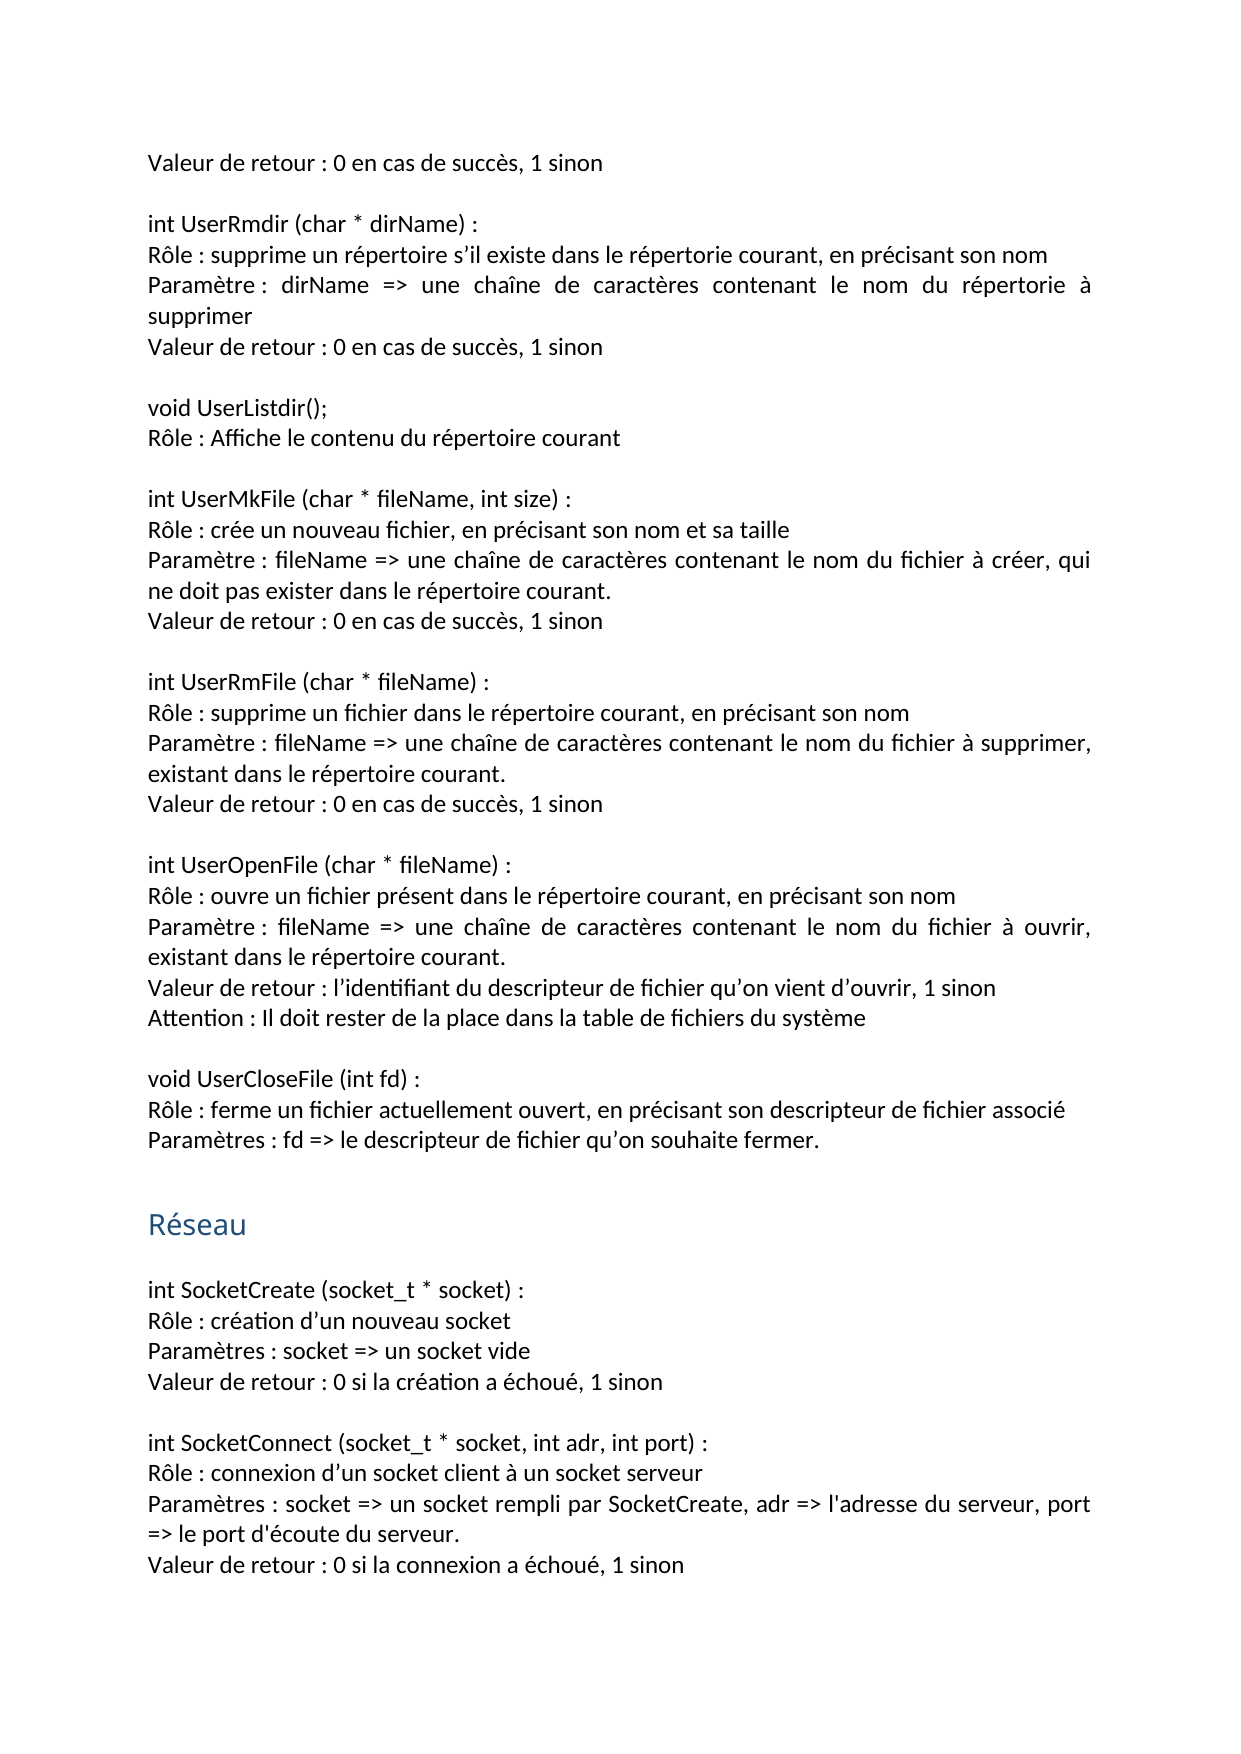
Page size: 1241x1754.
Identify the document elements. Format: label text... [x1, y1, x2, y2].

text Valeur de retour : 0 en cas de succès, 1 sinon [148, 788, 1093, 819]
text Valeur de retour : 0 en cas de succès, 1 sinon [148, 331, 1093, 361]
text Rôle : ouvre un fichier présent dans le répertoire courant, en précisant son nom [148, 880, 1093, 911]
text Paramètre : fileName => une chaîne de caractères contenant le nom du fichier à ouvrir, existant dans le répertoire courant. [148, 911, 1093, 972]
text Paramètre : fileName => une chaîne de caractères contenant le nom du fichier à supprimer, existant dans le répertoire courant. [148, 727, 1093, 788]
text Rôle : supprime un fichier dans le répertoire courant, en précisant son nom [148, 697, 1093, 727]
text Rôle : création d’un nouveau socket [148, 1305, 1093, 1335]
subtitle Réseau [148, 1204, 1093, 1243]
text int SocketConnect (socket_t * socket, int adr, int port) : [148, 1427, 1093, 1457]
text Paramètre : fileName => une chaîne de caractères contenant le nom du fichier à créer, qui ne doit pas exister dans le répertoire courant. [148, 544, 1093, 605]
text int UserMkFile (char * fileName, int size) : [148, 483, 1093, 514]
text Rôle : Affiche le contenu du répertoire courant [148, 422, 1093, 453]
text Paramètre : dirName => une chaîne de caractères contenant le nom du répertorie à supprimer [148, 270, 1093, 331]
text Paramètres : fd => le descripteur de fichier qu’on souhaite fermer. [148, 1124, 1093, 1155]
text Valeur de retour : 0 en cas de succès, 1 sinon [148, 605, 1093, 636]
text void UserListdir(); [148, 392, 1093, 422]
text Attention : Il doit rester de la place dans la table de fichiers du système [148, 1002, 1093, 1033]
text Paramètres : socket => un socket rempli par SocketCreate, adr => l'adresse du serveur, port => le port d'écoute du serveur. [148, 1488, 1093, 1549]
text int UserRmFile (char * fileName) : [148, 666, 1093, 697]
text int SocketCreate (socket_t * socket) : [148, 1274, 1093, 1305]
text Valeur de retour : 0 si la création a échoué, 1 sinon [148, 1366, 1093, 1396]
text Rôle : ferme un fichier actuellement ouvert, en précisant son descripteur de fichier associé [148, 1094, 1093, 1124]
text Rôle : supprime un répertoire s’il existe dans le répertorie courant, en précisant son nom [148, 239, 1093, 270]
text Rôle : connexion d’un socket client à un socket serveur [148, 1457, 1093, 1488]
text Valeur de retour : 0 si la connexion a échoué, 1 sinon [148, 1549, 1093, 1579]
text int UserRmdir (char * dirName) : [148, 209, 1093, 239]
text Rôle : crée un nouveau fichier, en précisant son nom et sa taille [148, 514, 1093, 544]
text Paramètres : socket => un socket vide [148, 1335, 1093, 1366]
text int UserOpenFile (char * fileName) : [148, 849, 1093, 880]
text Valeur de retour : l’identifiant du descripteur de fichier qu’on vient d’ouvrir, 1 sinon [148, 972, 1093, 1002]
text Valeur de retour : 0 en cas de succès, 1 sinon [148, 148, 1093, 178]
text void UserCloseFile (int fd) : [148, 1063, 1093, 1094]
